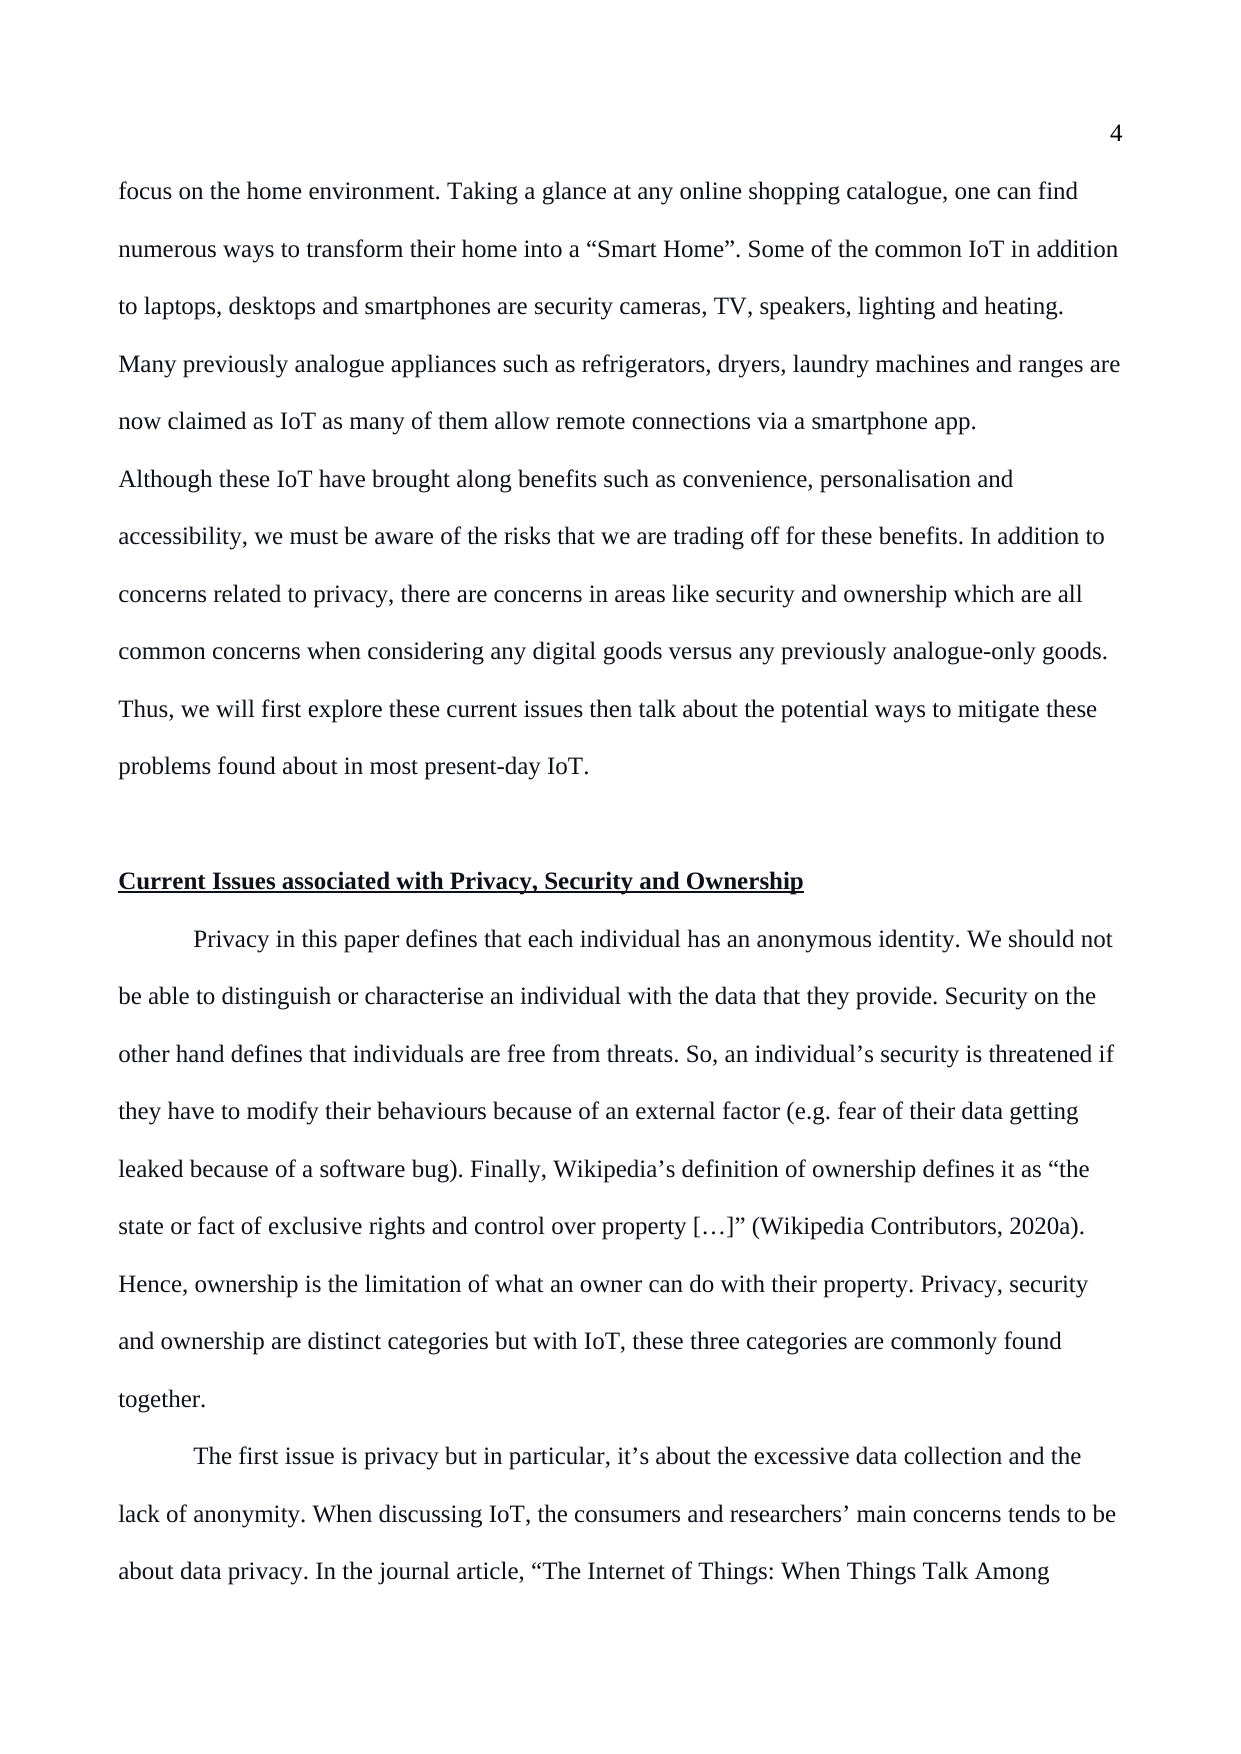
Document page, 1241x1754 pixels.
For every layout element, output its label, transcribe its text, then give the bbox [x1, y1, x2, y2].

text Current Issues associated with Privacy, Security and Ownership [118, 866, 1122, 895]
text Although these IoT have brought along benefits such as convenience, personalisation and accessibility, we must be aware of the risks that we are trading off for these benefits. In addition to concerns related to privacy, there are concerns in areas like security and ownership which are all common concerns when considering any digital goods versus any previously analogue-only goods. Thus, we will first explore these current issues then talk about the potential ways to mitigate these problems found about in most present-day IoT. [118, 464, 1122, 780]
text The first issue is privacy but in particular, it’s about the excessive data collection and the lack of anonymity. When discussing IoT, the consumers and researchers’ main concerns tends to be about data privacy. In the journal article, “The Internet of Things: When Things Talk Among [118, 1441, 1122, 1585]
text Privacy in this paper defines that each individual has an anonymous identity. We should not be able to distinguish or characterise an individual with the data that they provide. Security on the other hand defines that individuals are free from threats. So, an individual’s security is threatened if they have to modify their behaviours because of an external factor (e.g. fear of their data getting leaked because of a software bug). Finally, Wikipedia’s definition of ownership defines it as “the state or fact of exclusive rights and control over property […]” (Wikipedia Contributors, 2020a). Hence, ownership is the limitation of what an owner can do with their property. Privacy, security and ownership are distinct categories but with IoT, these three categories are commonly found together. [118, 924, 1122, 1413]
text focus on the home environment. Taking a glance at any online shopping catalogue, one can find numerous ways to transform their home into a “Smart Home”. Some of the common IoT in addition to laptops, desktops and smartphones are security cameras, TV, speakers, lighting and heating. Many previously analogue appliances such as refrigerators, dryers, laundry machines and ranges are now claimed as IoT as many of them allow remote connections via a smartphone app. [118, 176, 1122, 435]
